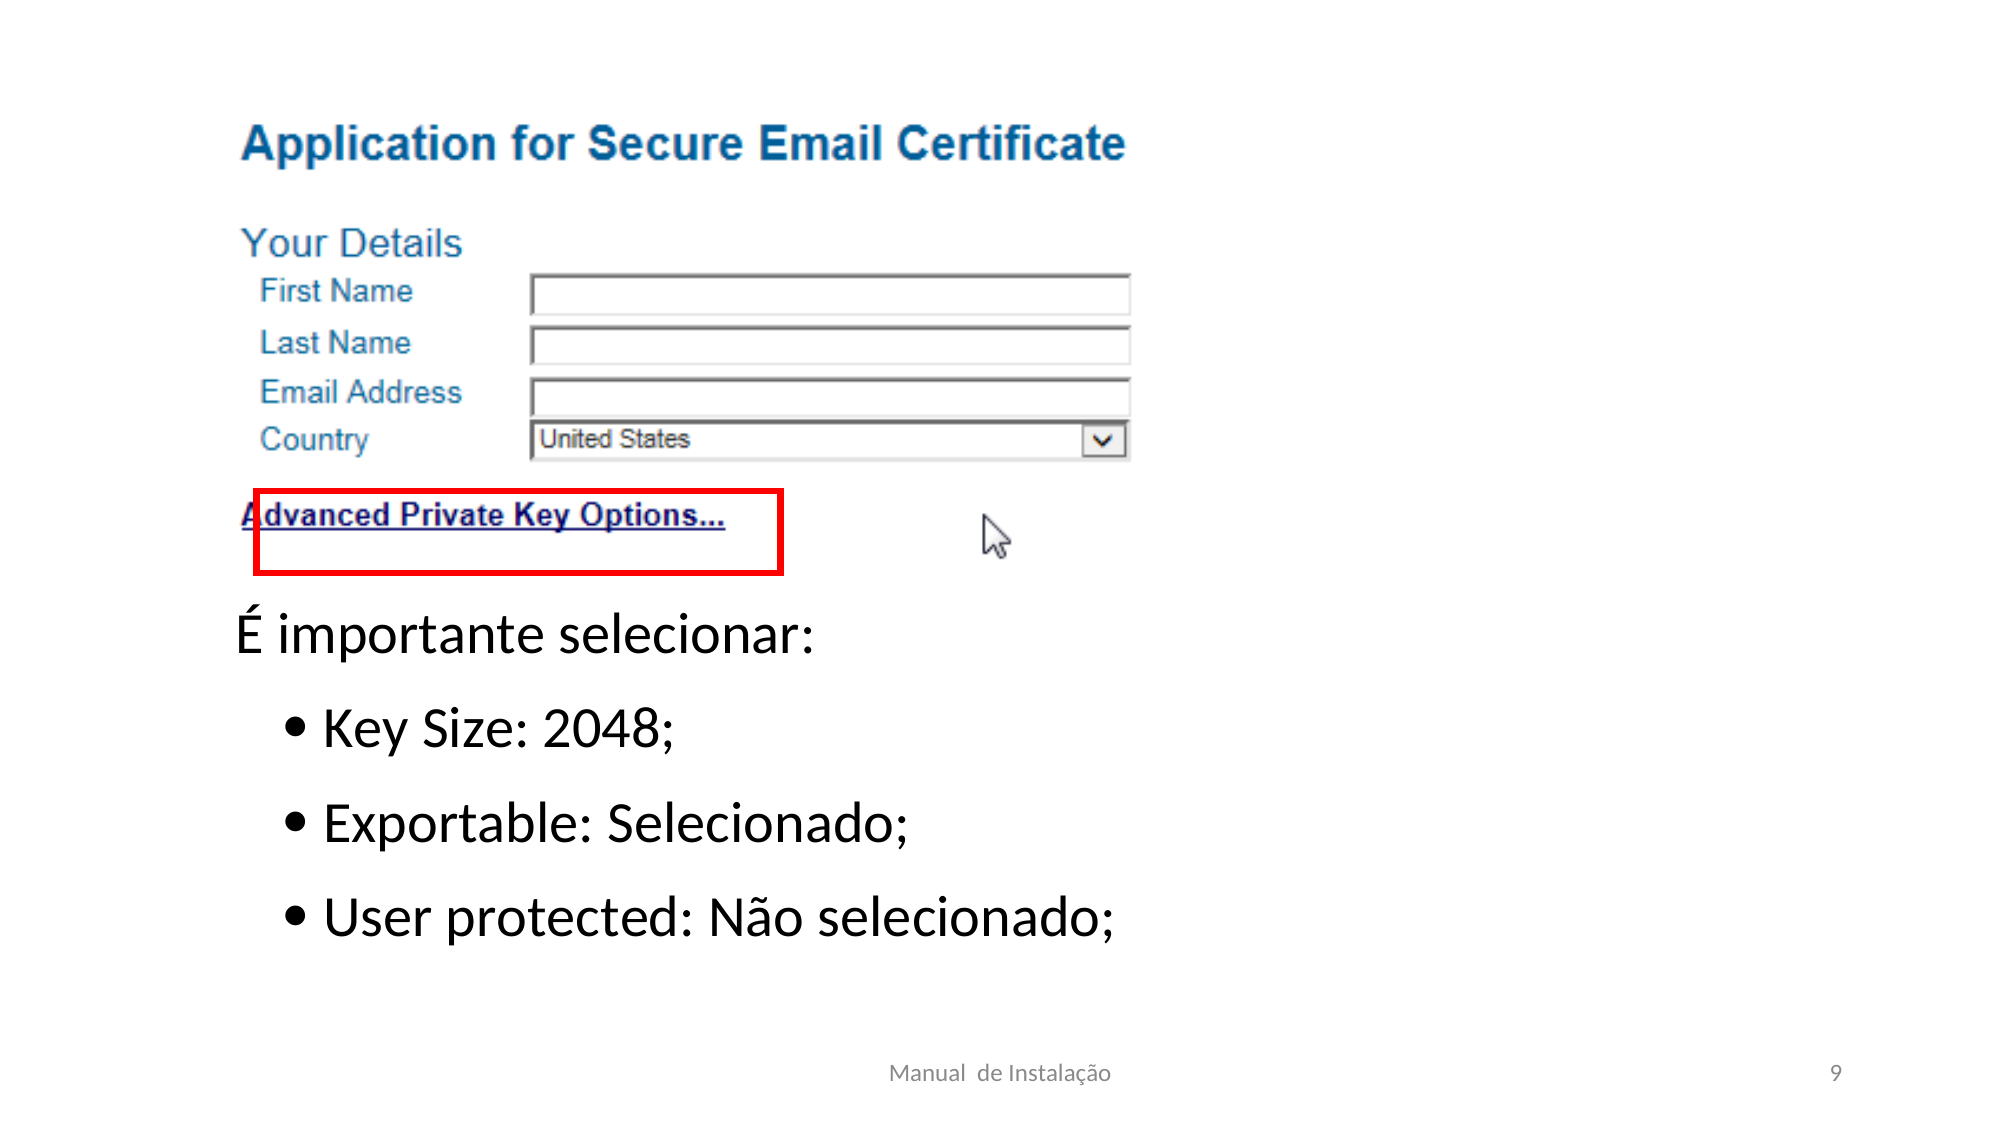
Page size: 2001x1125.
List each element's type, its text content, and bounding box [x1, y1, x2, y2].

list Key Size: 2048; [285, 691, 1842, 762]
text É importante selecionar: [235, 597, 1842, 668]
list Exportable: Selecionado; [285, 785, 1842, 857]
list User protected: Não selecionado; [285, 879, 1842, 951]
